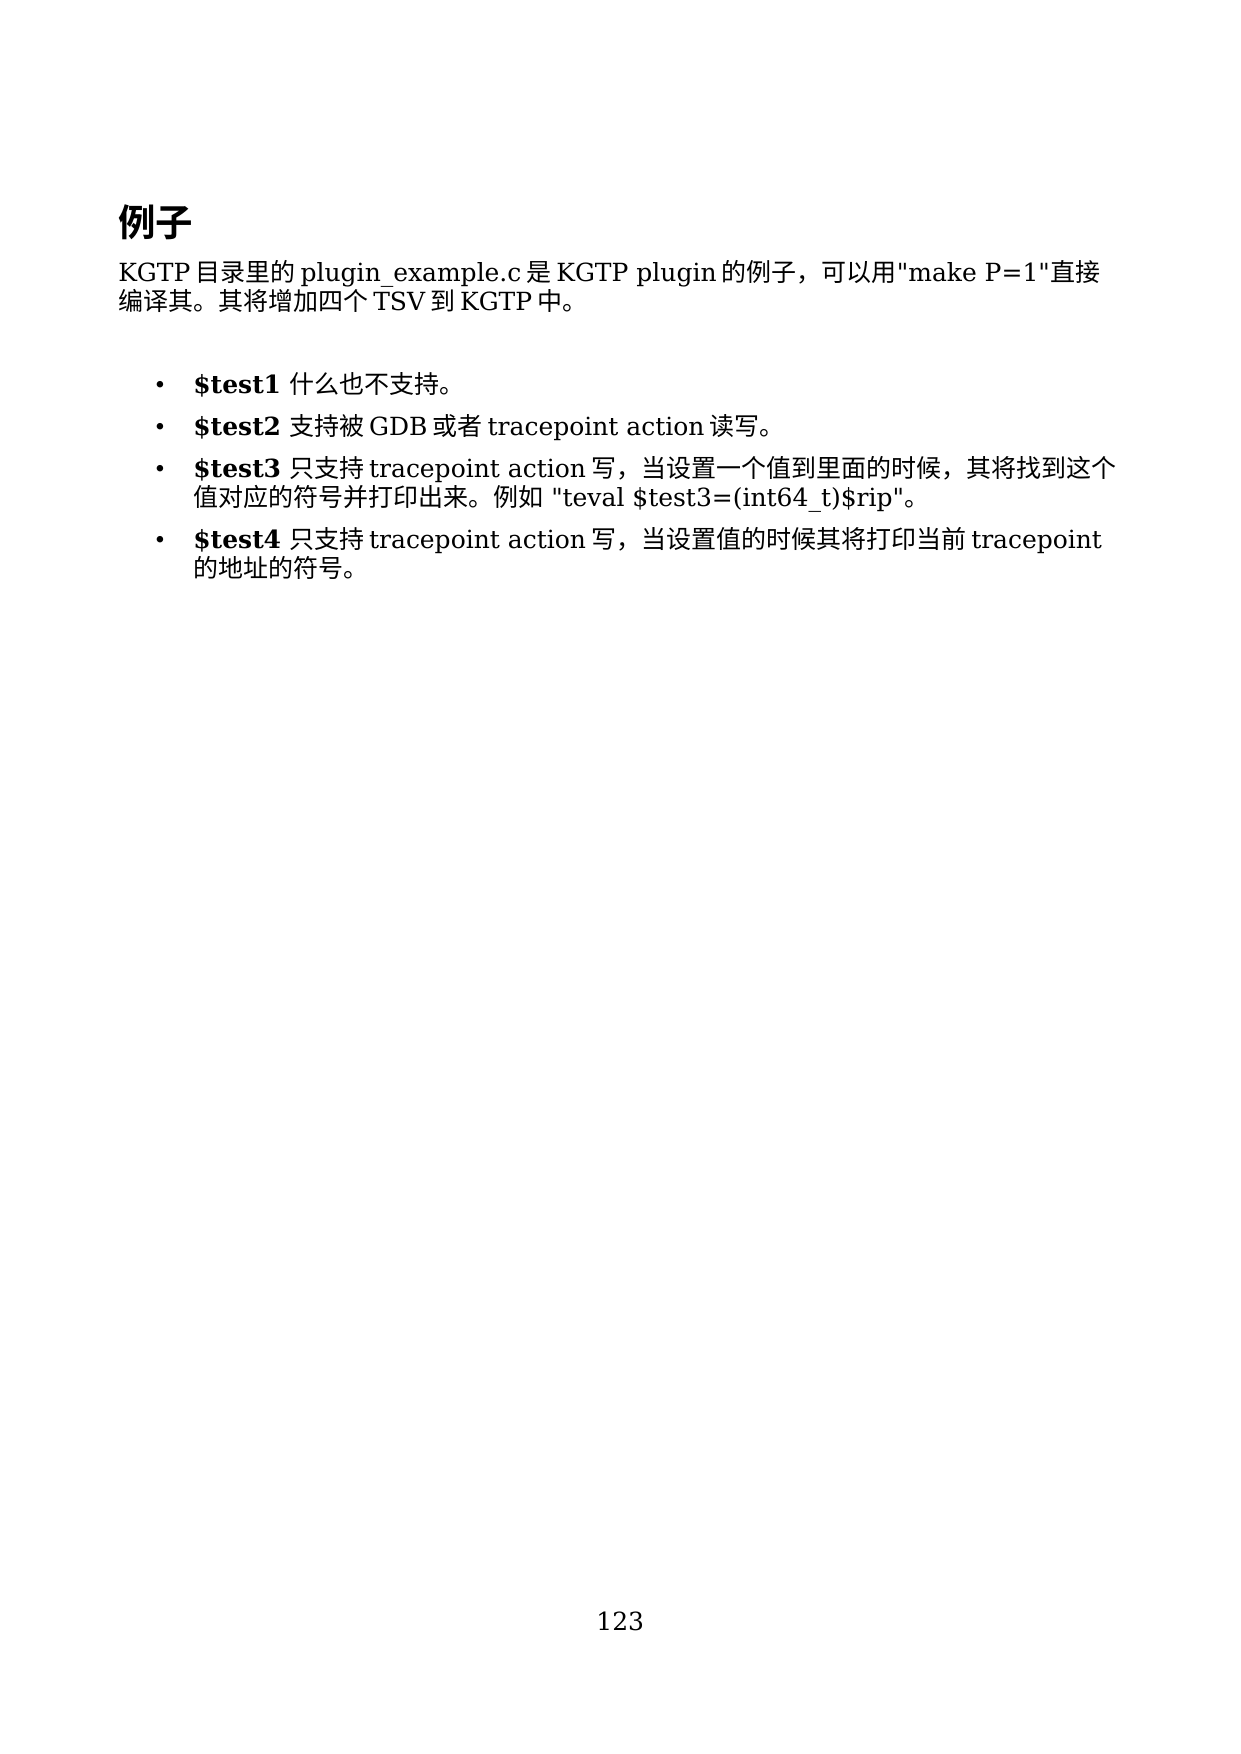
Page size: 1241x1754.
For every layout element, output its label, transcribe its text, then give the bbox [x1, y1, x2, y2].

text KGTP目录里的plugin_example.c是KGTP plugin的例子，可以用"make P=1"直接编译其。其将增加四个TSV到KGTP中。 [118, 258, 1122, 316]
subtitle 例子 [118, 202, 1122, 245]
list $test4 只支持tracepoint action写，当设置值的时候其将打印当前tracepoint的地址的符号。 [156, 525, 1122, 584]
list $test2 支持被GDB或者tracepoint action读写。 [156, 412, 1122, 442]
list $test1 什么也不支持。 [156, 370, 1122, 400]
list $test3 只支持tracepoint action写，当设置一个值到里面的时候，其将找到这个值对应的符号并打印出来。例如 "teval $test3=(int64_t)$rip"。 [156, 454, 1122, 513]
